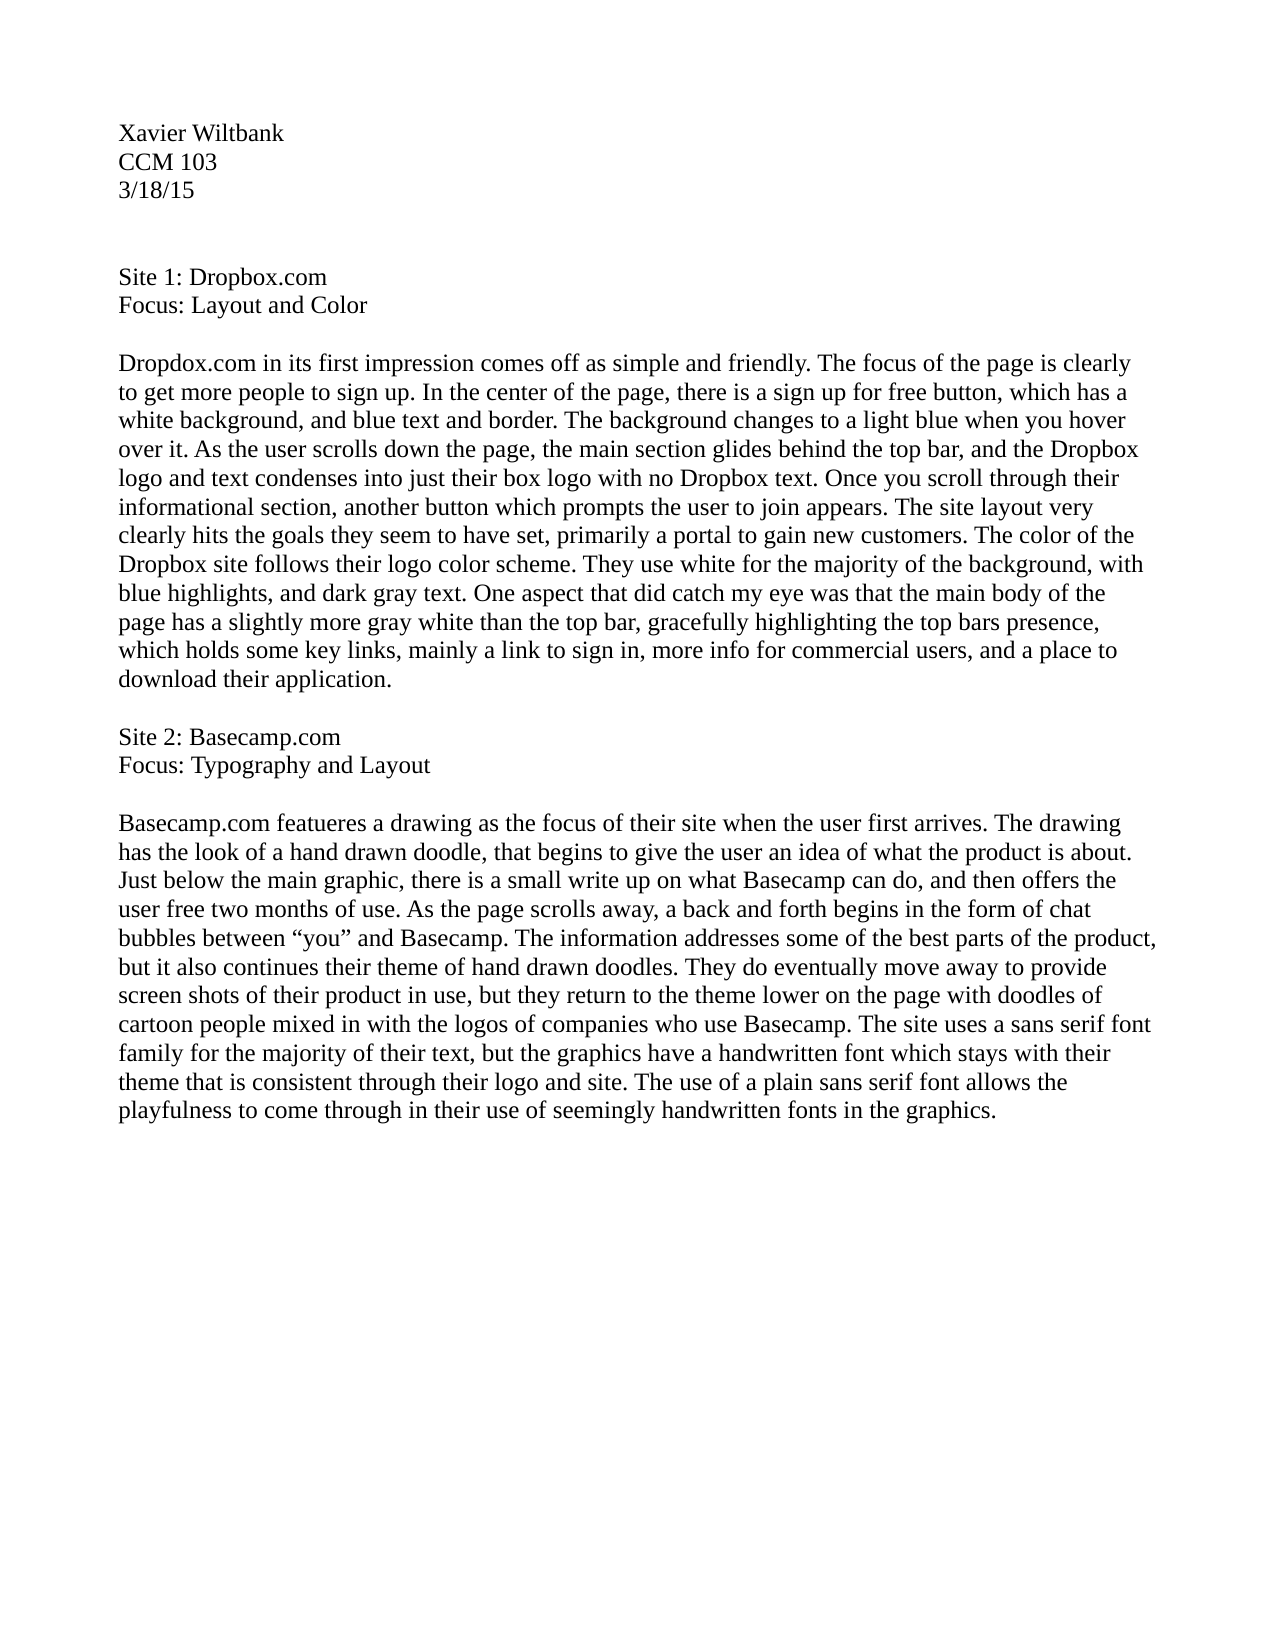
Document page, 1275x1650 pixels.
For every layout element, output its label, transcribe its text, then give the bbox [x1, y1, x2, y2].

text Xavier Wiltbank [118, 118, 1157, 147]
text Dropdox.com in its first impression comes off as simple and friendly. The focus of the page is clearly to get more people to sign up. In the center of the page, there is a sign up for free button, which has a white background, and blue text and border. The background changes to a light blue when you hover over it. As the user scrolls down the page, the main section glides behind the top bar, and the Dropbox logo and text condenses into just their box logo with no Dropbox text. Once you scroll through their informational section, another button which prompts the user to join appears. The site layout very clearly hits the goals they seem to have set, primarily a portal to gain new customers. The color of the Dropbox site follows their logo color scheme. They use white for the majority of the background, with blue highlights, and dark gray text. One aspect that did catch my eye was that the main body of the page has a slightly more gray white than the top bar, gracefully highlighting the top bars presence, which holds some key links, mainly a link to sign in, more info for commercial users, and a place to download their application. [118, 348, 1157, 693]
text Focus: Layout and Color [118, 291, 1157, 319]
text Site 2: Basecamp.com [118, 722, 1157, 751]
text CCM 103 [118, 147, 1157, 176]
text Site 1: Dropbox.com [118, 262, 1157, 291]
text 3/18/15 [118, 176, 1157, 204]
text Basecamp.com featueres a drawing as the focus of their site when the user first arrives. The drawing has the look of a hand drawn doodle, that begins to give the user an idea of what the product is about. Just below the main graphic, there is a small write up on what Basecamp can do, and then offers the user free two months of use. As the page scrolls away, a back and forth begins in the form of chat bubbles between “you” and Basecamp. The information addresses some of the best parts of the product, but it also continues their theme of hand drawn doodles. They do eventually move away to provide screen shots of their product in use, but they return to the theme lower on the page with doodles of cartoon people mixed in with the logos of companies who use Basecamp. The site uses a sans serif font family for the majority of their text, but the graphics have a handwritten font which stays with their theme that is consistent through their logo and site. The use of a plain sans serif font allows the playfulness to come through in their use of seemingly handwritten fonts in the graphics. [118, 808, 1157, 1124]
text Focus: Typography and Layout [118, 751, 1157, 779]
